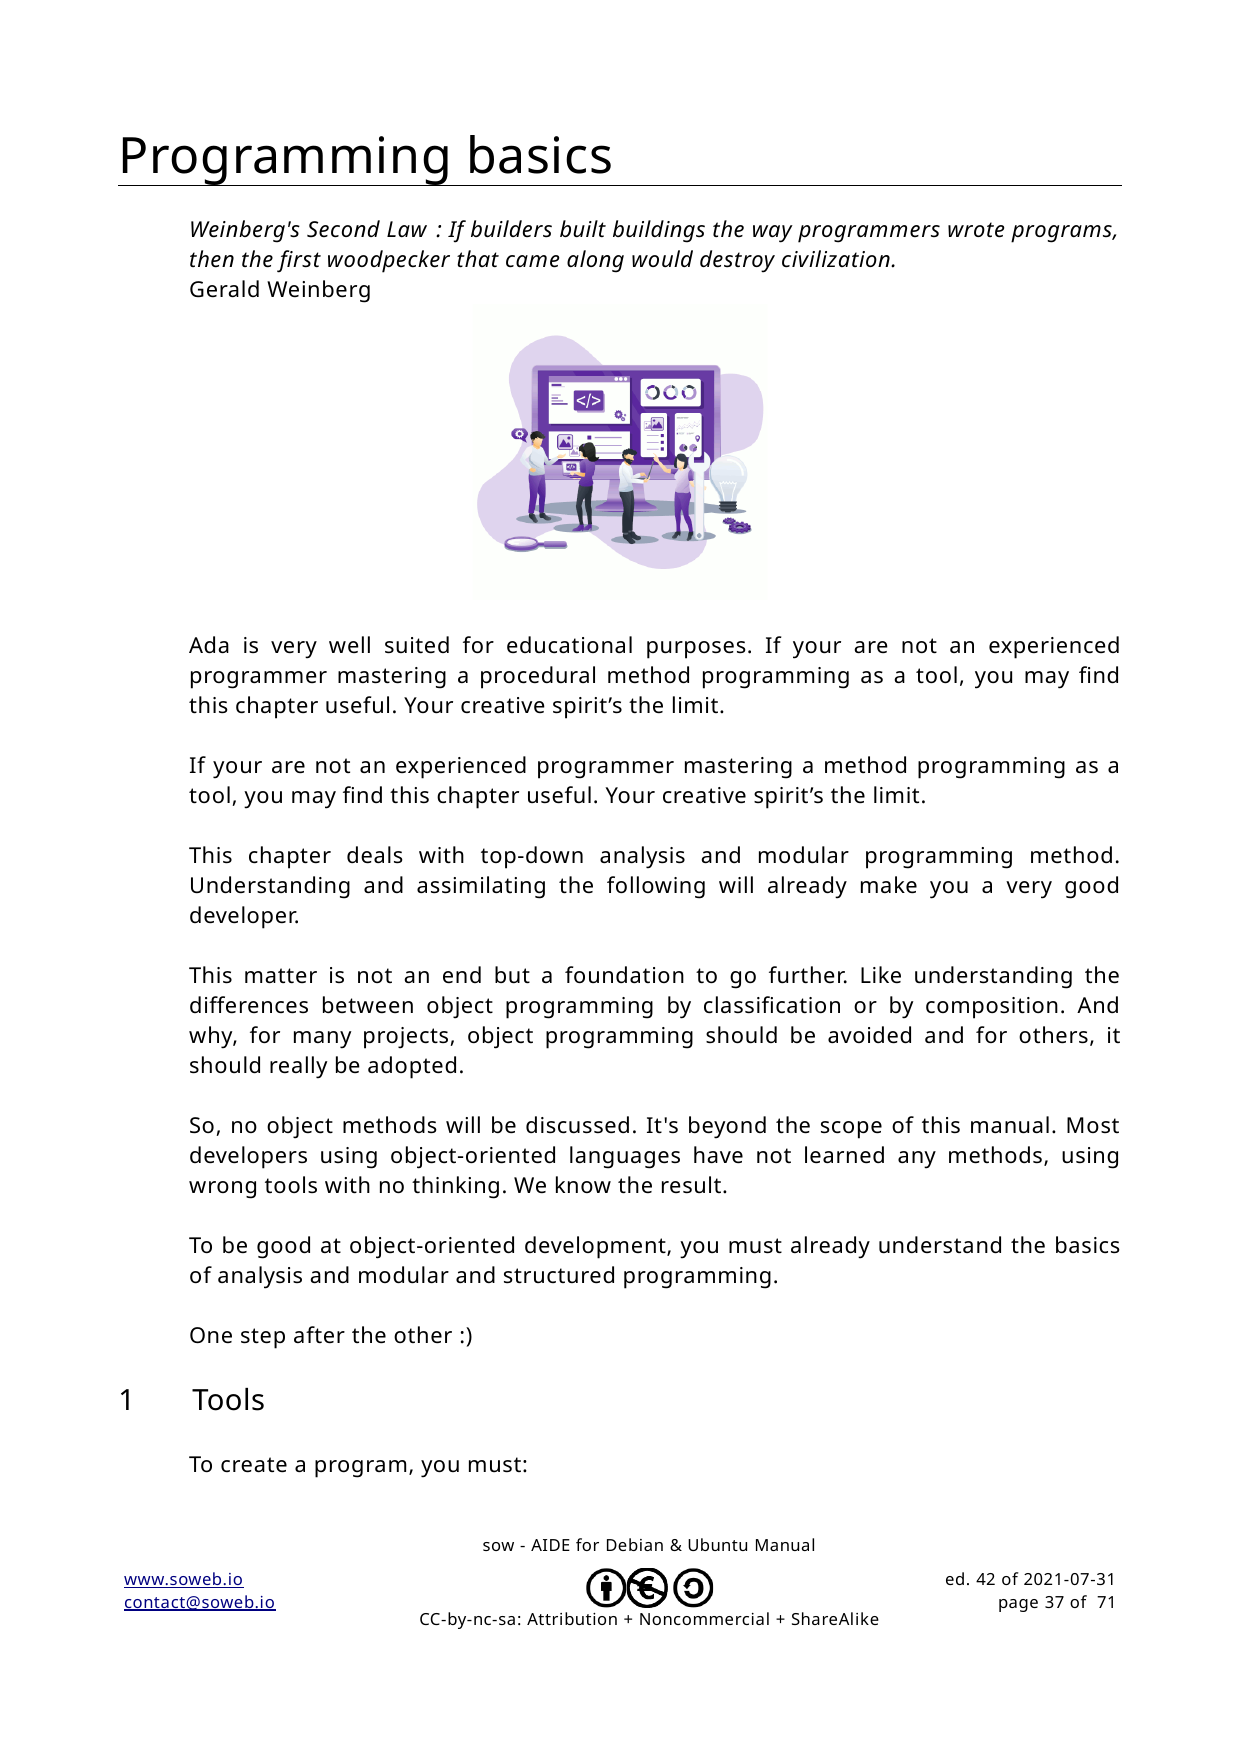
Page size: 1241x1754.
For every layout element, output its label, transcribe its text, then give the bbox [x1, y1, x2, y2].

subtitle Programming basics [118, 118, 1122, 185]
text To create a program, you must: [189, 1449, 1122, 1479]
text To be good at object-oriented development, you must already understand the basics of analysis and modular and structured programming. [189, 1230, 1122, 1290]
subtitle Tools [118, 1379, 1122, 1419]
text One step after the other :) [189, 1320, 1122, 1350]
text Ada is very well suited for educational purposes. If your are not an experienced programmer mastering a procedural method programming as a tool, you may find this chapter useful. Your creative spirit’s the limit. [189, 630, 1122, 720]
text Gerald Weinberg [189, 274, 1122, 304]
text This chapter deals with top-down analysis and modular programming method. Understanding and assimilating the following will already make you a very good developer. [189, 840, 1122, 930]
picture [472, 304, 768, 600]
text This matter is not an end but a foundation to go further. Like understanding the differences between object programming by classification or by composition. And why, for many projects, object programming should be avoided and for others, it should really be adopted. [189, 960, 1122, 1080]
text So, no object methods will be discussed. It's beyond the scope of this manual. Most developers using object-oriented languages have not learned any methods, using wrong tools with no thinking. We know the result. [189, 1110, 1122, 1200]
picture [672, 1568, 714, 1608]
text If your are not an experienced programmer mastering a method programming as a tool, you may find this chapter useful. Your creative spirit’s the limit. [189, 750, 1122, 810]
picture [585, 1568, 668, 1608]
text Weinberg's Second Law : If builders built buildings the way programmers wrote programs, then the first woodpecker that came along would destroy civilization. [189, 214, 1122, 274]
